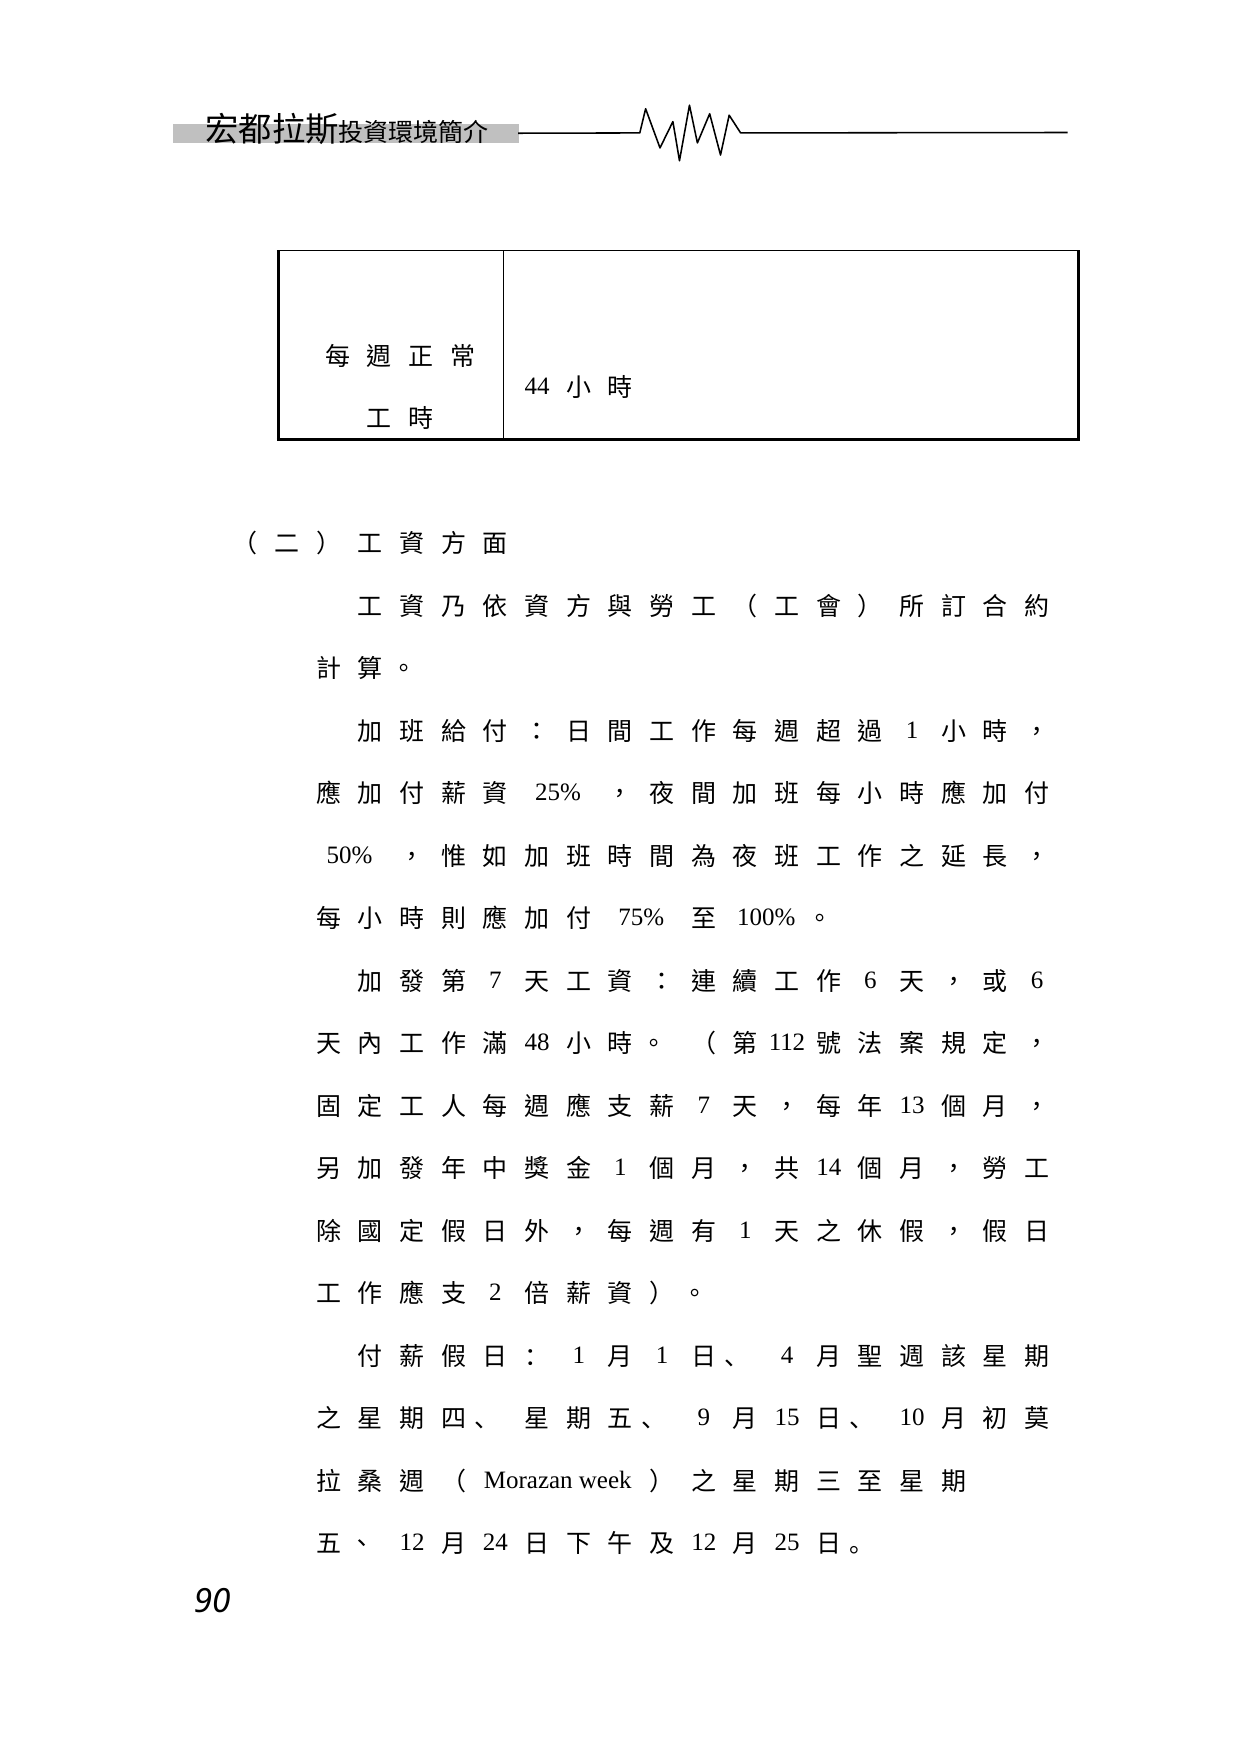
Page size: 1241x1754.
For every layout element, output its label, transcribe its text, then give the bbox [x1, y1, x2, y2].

text 加班給付：日間工作每週超過1小時，應加付薪資25%，夜間加班每小時應加付50%，惟如加班時間為夜班工作之延長，每小時則應加付75%至100%。 [281, 688, 1058, 938]
table_cell 44小時 [504, 251, 1077, 438]
text （二）工資方面 [207, 500, 1058, 563]
text 工資乃依資方與勞工（工會）所訂合約計算。 [281, 563, 1058, 688]
text 付薪假日：1月1日、4月聖週該星期之星期四、星期五、9月15日、10月初莫拉桑週（Morazan week）之星期三至星期五、12月24日下午及12月25日。 [281, 1313, 1058, 1563]
text 加發第7天工資：連續工作6天，或6天內工作滿48小時。（第112號法案規定，固定工人每週應支薪7天，每年13個月，另加發年中獎金1個月，共14個月，勞工除國定假日外，每週有1天之休假，假日工作應支2倍薪資）。 [281, 938, 1058, 1313]
table_cell 每週正常工時 [280, 251, 503, 438]
